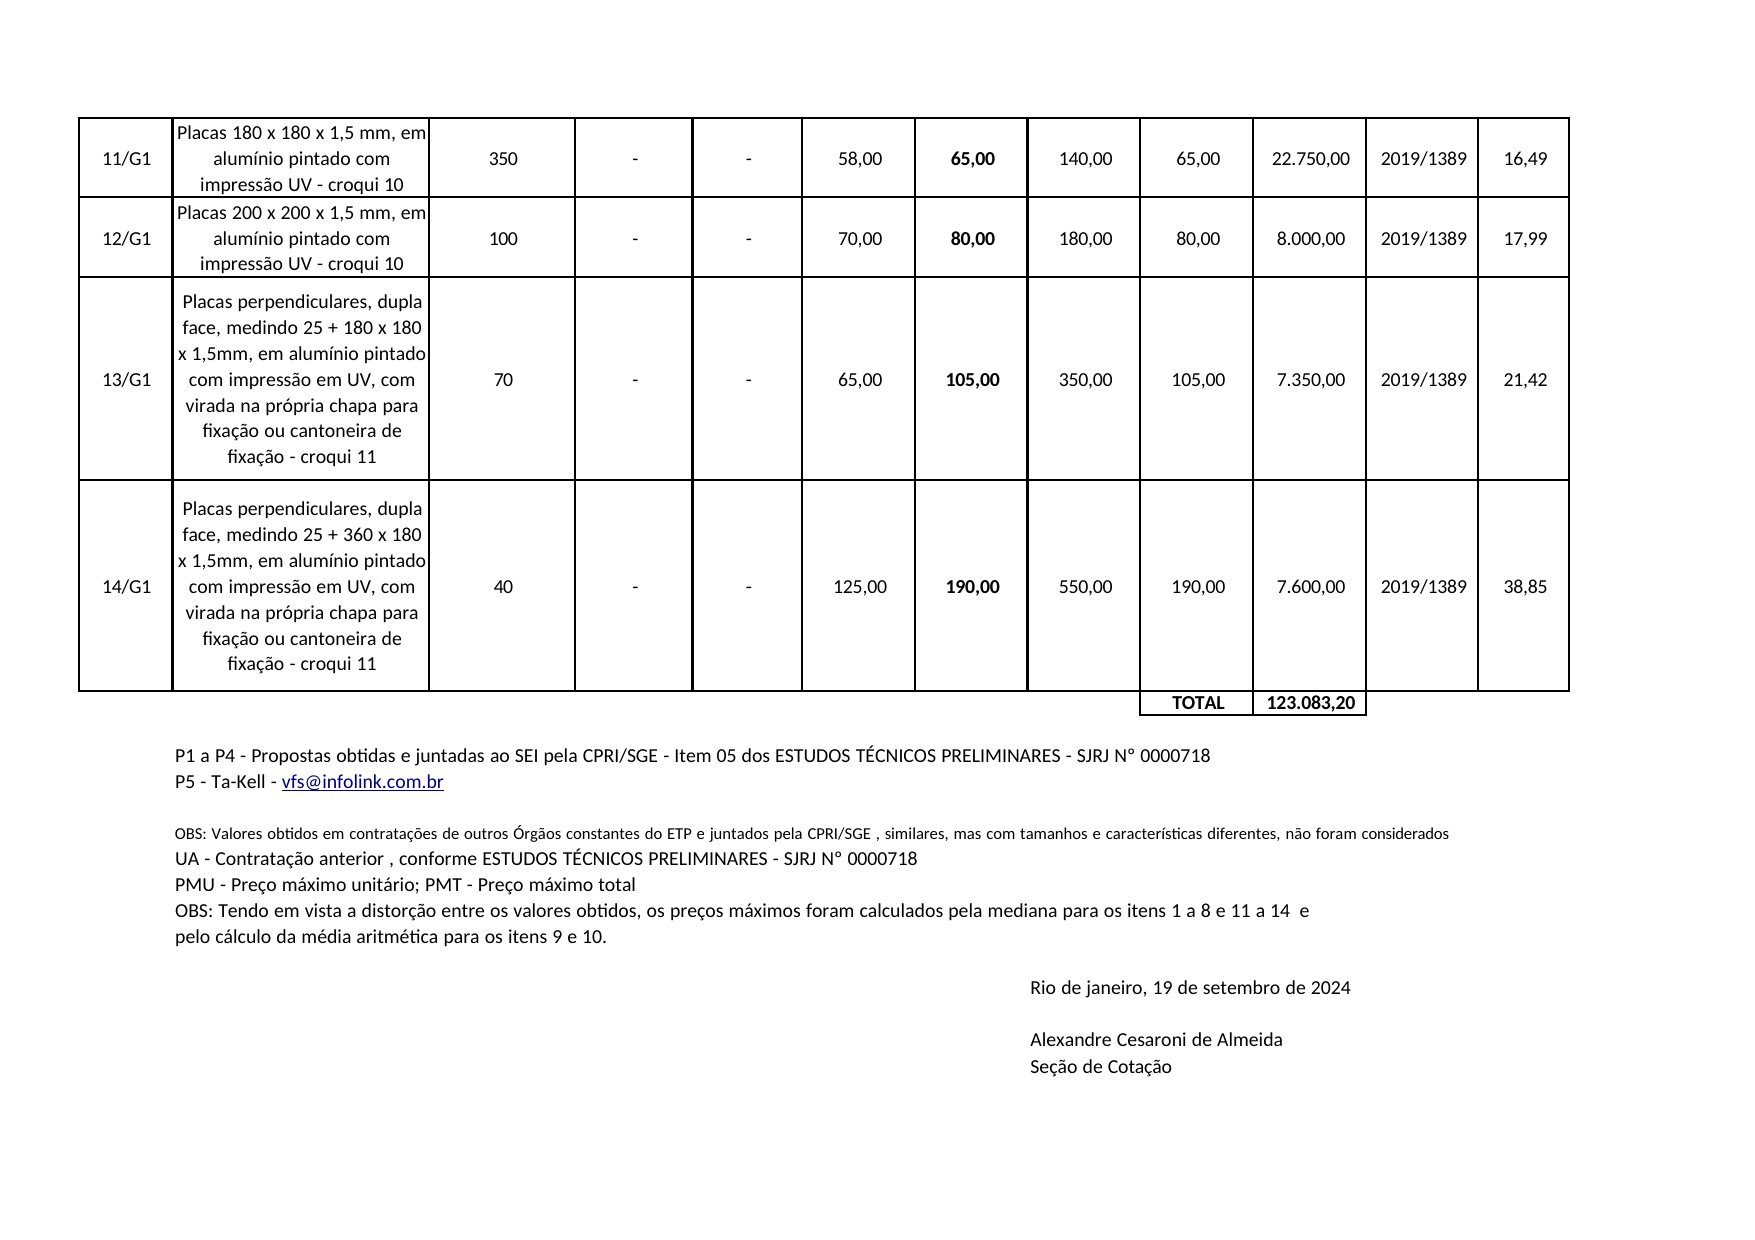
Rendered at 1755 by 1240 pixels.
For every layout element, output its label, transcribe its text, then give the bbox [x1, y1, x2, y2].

table_cell - [694, 278, 801, 479]
table_header 22.750,00 [1254, 119, 1365, 196]
table_cell 13/G1 [80, 278, 171, 479]
table_header 16,49 [1479, 119, 1568, 196]
table_cell 7.350,00 [1254, 278, 1365, 479]
table_cell 65,00 [803, 278, 914, 479]
table_cell 21,42 [1479, 278, 1568, 479]
table_cell 105,00 [916, 278, 1026, 479]
table_header 65,00 [916, 119, 1026, 196]
table_cell 190,00 [916, 481, 1026, 690]
table_cell Placas perpendiculares, dupla face, medindo 25 + 180 x 180 x 1,5mm, em alumínio pintado com impressão em UV, com virada na própria chapa para fixação ou cantoneira de fixação - croqui 11 [174, 278, 428, 479]
table_cell 38,85 [1479, 481, 1568, 690]
table_cell TOTAL [1141, 692, 1252, 714]
table_cell Placas 200 x 200 x 1,5 mm, em alumínio pintado com impressão UV - croqui 10 [174, 198, 428, 276]
text P1 a P4 - Propostas obtidas e juntadas ao SEI pela CPRI/SGE - Item 05 dos ESTUDOS TÉCNICOS PRELIMINARES - SJRJ Nº 0000718 P5 - Ta-Kell - vfs@infolink.com.br [175, 743, 1223, 793]
table_cell - [694, 481, 801, 690]
table_cell - [576, 278, 691, 479]
text Rio de janeiro, 19 de setembro de 2024 Alexandre Cesaroni de Almeida [1030, 953, 1426, 1057]
table_cell 190,00 [1141, 481, 1252, 690]
table_cell 14/G1 [80, 481, 171, 690]
text OBS: Tendo em vista a distorção entre os valores obtidos, os preços máximos foram calculados pela mediana para os itens 1 a 8 e 11 a 14 e pelo cálculo da média aritmética para os itens 9 e 10. [175, 898, 1336, 948]
table_header 350 [430, 119, 574, 196]
table_header - [576, 119, 691, 196]
table_cell 17,99 [1479, 198, 1568, 276]
table_cell 350,00 [1029, 278, 1139, 479]
table_cell 125,00 [803, 481, 914, 690]
table_cell 180,00 [1029, 198, 1139, 276]
table_cell 8.000,00 [1254, 198, 1365, 276]
table_header Placas 180 x 180 x 1,5 mm, em alumínio pintado com impressão UV - croqui 10 [174, 119, 428, 196]
table_header - [694, 119, 801, 196]
table_header 2019/1389 [1367, 119, 1477, 196]
text OBS: Valores obtidos em contratações de outros Órgãos constantes do ETP e juntados pela CPRI/SGE , similares, mas com tamanhos e características diferentes, não foram considerados [174, 823, 1581, 844]
table_cell [1367, 692, 1569, 714]
text UA - Contratação anterior , conforme ESTUDOS TÉCNICOS PRELIMINARES - SJRJ Nº 0000718 PMU - Preço máximo unitário; PMT - Preço máximo total [175, 847, 952, 897]
table_cell 2019/1389 [1367, 481, 1477, 690]
table_cell 80,00 [916, 198, 1026, 276]
table_cell 40 [430, 481, 574, 690]
table_cell 7.600,00 [1254, 481, 1365, 690]
table_cell [79, 692, 1139, 714]
table_cell Placas perpendiculares, dupla face, medindo 25 + 360 x 180 x 1,5mm, em alumínio pintado com impressão em UV, com virada na própria chapa para fixação ou cantoneira de fixação - croqui 11 [174, 481, 428, 690]
table_cell - [576, 198, 691, 276]
table_cell 70,00 [803, 198, 914, 276]
table_header 11/G1 [80, 119, 171, 196]
table_cell 105,00 [1141, 278, 1252, 479]
table_cell - [694, 198, 801, 276]
table_header 140,00 [1029, 119, 1139, 196]
table_cell 2019/1389 [1367, 278, 1477, 479]
table_cell 123.083,20 [1254, 692, 1365, 714]
text Seção de Cotação [1030, 1057, 1581, 1078]
table_header 58,00 [803, 119, 914, 196]
table_cell 80,00 [1141, 198, 1252, 276]
table_cell 2019/1389 [1367, 198, 1477, 276]
table_header 65,00 [1141, 119, 1252, 196]
table_cell - [576, 481, 691, 690]
table_cell 100 [430, 198, 574, 276]
table_cell 12/G1 [80, 198, 171, 276]
table_cell 70 [430, 278, 574, 479]
table_cell 550,00 [1029, 481, 1139, 690]
